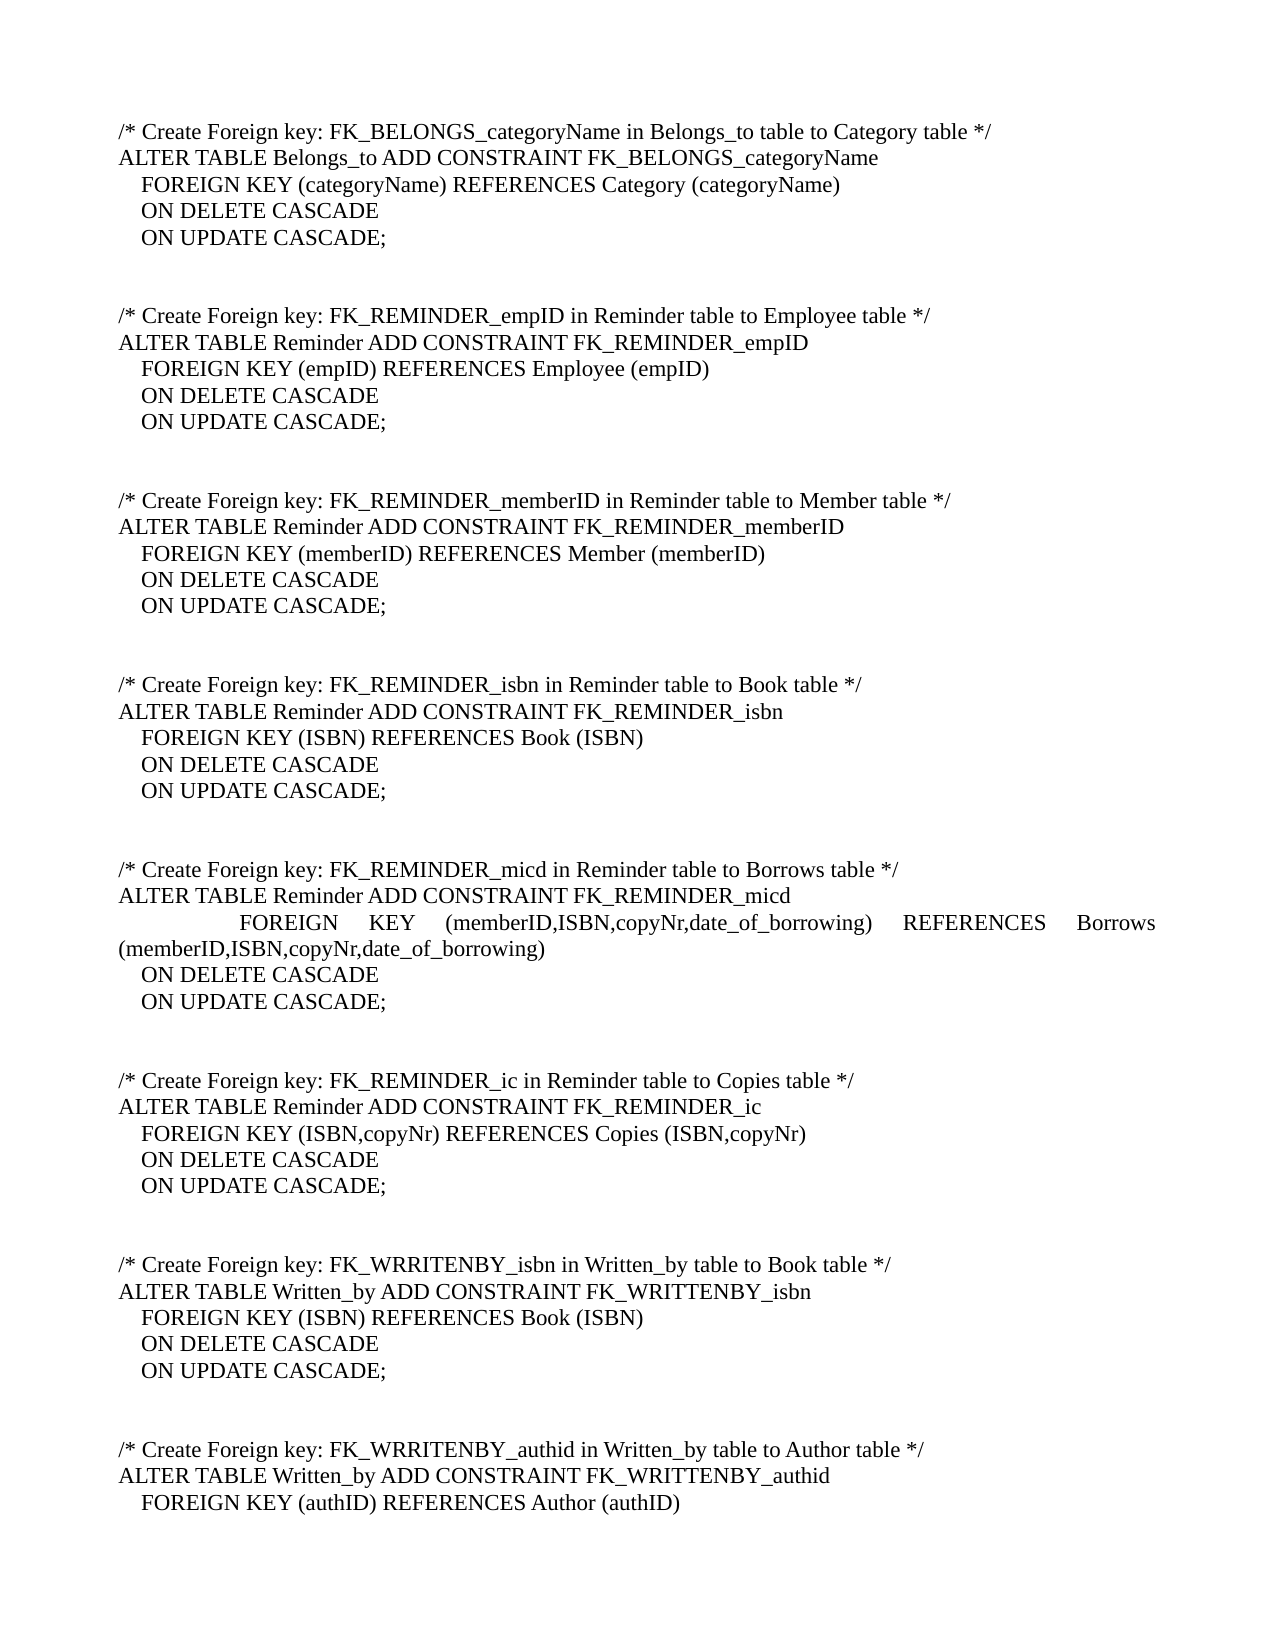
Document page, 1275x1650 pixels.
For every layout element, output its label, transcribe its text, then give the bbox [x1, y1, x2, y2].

text ON UPDATE CASCADE; [118, 777, 1157, 803]
text ON UPDATE CASCADE; [118, 1172, 1157, 1199]
text ALTER TABLE Written_by ADD CONSTRAINT FK_WRITTENBY_isbn [118, 1278, 1157, 1304]
text /* Create Foreign key: FK_REMINDER_memberID in Reminder table to Member table */ [118, 487, 1157, 513]
text /* Create Foreign key: FK_REMINDER_isbn in Reminder table to Book table */ [118, 672, 1157, 698]
text ON UPDATE CASCADE; [118, 592, 1157, 619]
text ON DELETE CASCADE [118, 1146, 1157, 1172]
text FOREIGN KEY (empID) REFERENCES Employee (empID) [118, 355, 1157, 382]
text ALTER TABLE Reminder ADD CONSTRAINT FK_REMINDER_ic [118, 1093, 1157, 1119]
text /* Create Foreign key: FK_WRRITENBY_authid in Written_by table to Author table */ [118, 1436, 1157, 1462]
text FOREIGN KEY (memberID) REFERENCES Member (memberID) [118, 540, 1157, 566]
text FOREIGN KEY (authID) REFERENCES Author (authID) [118, 1488, 1157, 1515]
text /* Create Foreign key: FK_REMINDER_empID in Reminder table to Employee table */ [118, 303, 1157, 329]
text ALTER TABLE Written_by ADD CONSTRAINT FK_WRITTENBY_authid [118, 1462, 1157, 1488]
text /* Create Foreign key: FK_REMINDER_ic in Reminder table to Copies table */ [118, 1067, 1157, 1093]
text FOREIGN KEY (ISBN,copyNr) REFERENCES Copies (ISBN,copyNr) [118, 1119, 1157, 1146]
text ON DELETE CASCADE [118, 751, 1157, 777]
text ALTER TABLE Reminder ADD CONSTRAINT FK_REMINDER_micd [118, 882, 1157, 909]
text ON DELETE CASCADE [118, 961, 1157, 988]
text ON DELETE CASCADE [118, 566, 1157, 592]
text ON UPDATE CASCADE; [118, 223, 1157, 250]
text FOREIGN KEY (categoryName) REFERENCES Category (categoryName) [118, 171, 1157, 197]
text ON UPDATE CASCADE; [118, 408, 1157, 434]
text ALTER TABLE Reminder ADD CONSTRAINT FK_REMINDER_memberID [118, 513, 1157, 540]
text ON DELETE CASCADE [118, 1330, 1157, 1357]
text FOREIGN KEY (ISBN) REFERENCES Book (ISBN) [118, 1304, 1157, 1330]
text ALTER TABLE Reminder ADD CONSTRAINT FK_REMINDER_empID [118, 329, 1157, 355]
text /* Create Foreign key: FK_REMINDER_micd in Reminder table to Borrows table */ [118, 856, 1157, 882]
text FOREIGN KEY (memberID,ISBN,copyNr,date_of_borrowing) REFERENCES Borrows (memberID,ISBN,copyNr,date_of_borrowing) [118, 909, 1157, 961]
text ON UPDATE CASCADE; [118, 1357, 1157, 1383]
text ALTER TABLE Belongs_to ADD CONSTRAINT FK_BELONGS_categoryName [118, 144, 1157, 171]
text /* Create Foreign key: FK_BELONGS_categoryName in Belongs_to table to Category table */ [118, 118, 1157, 144]
text ON UPDATE CASCADE; [118, 988, 1157, 1014]
text FOREIGN KEY (ISBN) REFERENCES Book (ISBN) [118, 724, 1157, 751]
text ON DELETE CASCADE [118, 197, 1157, 223]
text /* Create Foreign key: FK_WRRITENBY_isbn in Written_by table to Book table */ [118, 1251, 1157, 1278]
text ON DELETE CASCADE [118, 382, 1157, 408]
text ALTER TABLE Reminder ADD CONSTRAINT FK_REMINDER_isbn [118, 698, 1157, 724]
